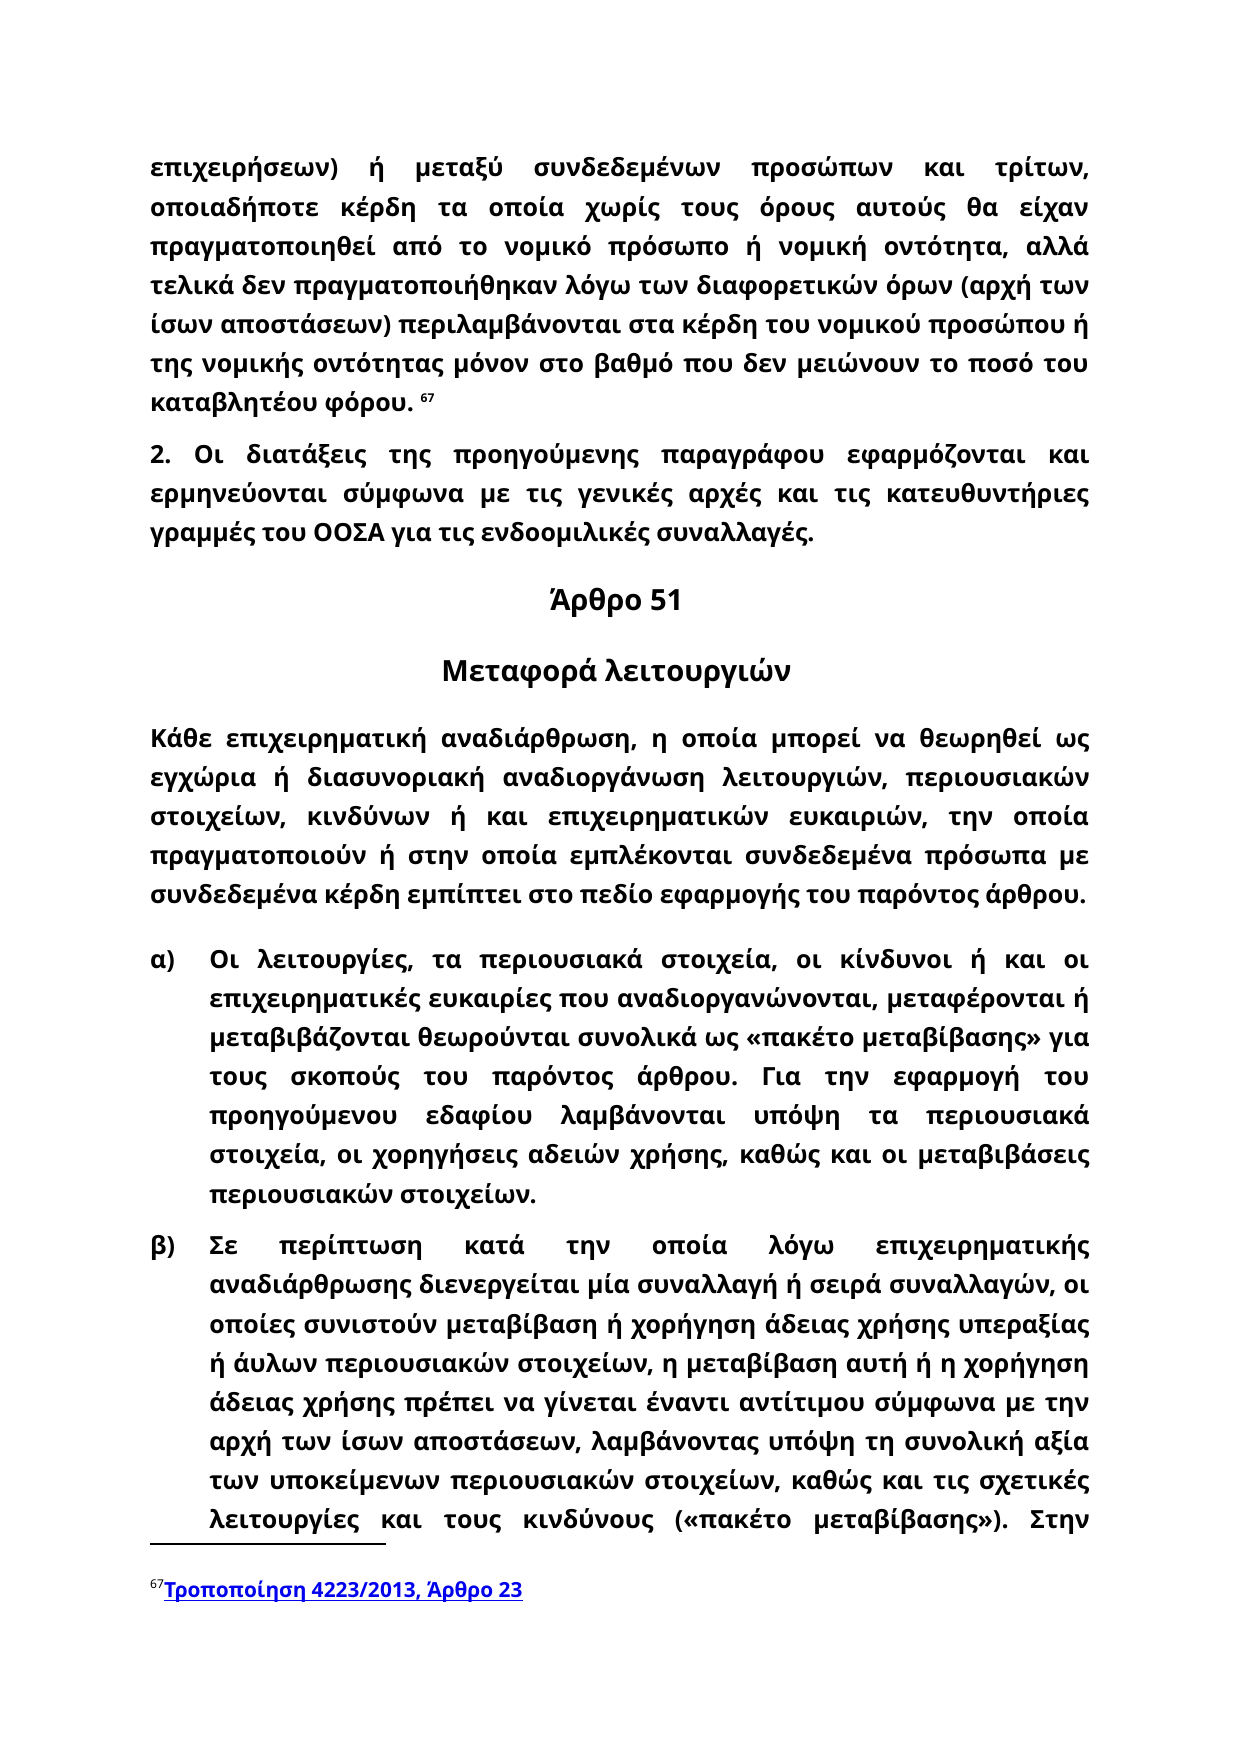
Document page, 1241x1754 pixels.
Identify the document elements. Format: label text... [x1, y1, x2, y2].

text Τροποποίηση 4223/2013, Άρθρο 23 [150, 1576, 1090, 1604]
subtitle Άρθρο 51 [150, 579, 1090, 619]
text Κάθε επιχειρηματική αναδιάρθρωση, η οποία μπορεί να θεωρηθεί ως εγχώρια ή διασυνοριακή αναδιοργάνωση λειτουργιών, περιουσιακών στοιχείων, κινδύνων ή και επιχειρηματικών ευκαιριών, την οποία πραγματοποιούν ή στην οποία εμπλέκονται συνδεδεμένα πρόσωπα με συνδεδεμένα κέρδη εμπίπτει στο πεδίο εφαρμογής του παρόντος άρθρου. [150, 720, 1090, 911]
text επιχειρήσεων) ή μεταξύ συνδεδεμένων προσώπων και τρίτων, οποιαδήποτε κέρδη τα οποία χωρίς τους όρους αυτούς θα είχαν πραγματοποιηθεί από το νομικό πρόσωπο ή νομική οντότητα, αλλά τελικά δεν πραγματοποιήθηκαν λόγω των διαφορετικών όρων (αρχή των ίσων αποστάσεων) περιλαμβάνονται στα κέρδη του νομικού προσώπου ή της νομικής οντότητας μόνον στο βαθμό που δεν μειώνουν το ποσό του καταβλητέου φόρου. [150, 150, 1090, 419]
list β) Σε περίπτωση κατά την οποία λόγω επιχειρηματικής αναδιάρθρωσης διενεργείται μία συναλλαγή ή σειρά συναλλαγών, οι οποίες συνιστούν μεταβίβαση ή χορήγηση άδειας χρήσης υπεραξίας ή άυλων περιουσιακών στοιχείων, η μεταβίβαση αυτή ή η χορήγηση άδειας χρήσης πρέπει να γίνεται έναντι αντίτιμου σύμφωνα με την αρχή των ίσων αποστάσεων, λαμβάνοντας υπόψη τη συνολική αξία των υποκείμενων περιουσιακών στοιχείων, καθώς και τις σχετικές λειτουργίες και τους κινδύνους («πακέτο μεταβίβασης»). Στην [150, 1228, 1090, 1536]
list α) Οι λειτουργίες, τα περιουσιακά στοιχεία, οι κίνδυνοι ή και οι επιχειρηματικές ευκαιρίες που αναδιοργανώνονται, μεταφέρονται ή μεταβιβάζονται θεωρούνται συνολικά ως «πακέτο μεταβίβασης» για τους σκοπούς του παρόντος άρθρου. Για την εφαρμογή του προηγούμενου εδαφίου λαμβάνονται υπόψη τα περιουσιακά στοιχεία, οι χορηγήσεις αδειών χρήσης, καθώς και οι μεταβιβάσεις περιουσιακών στοιχείων. [150, 941, 1090, 1210]
subtitle Μεταφορά λειτουργιών [150, 650, 1090, 689]
text 2. Οι διατάξεις της προηγούμενης παραγράφου εφαρμόζονται και ερμηνεύονται σύμφωνα με τις γενικές αρχές και τις κατευθυντήριες γραμμές του ΟΟΣΑ για τις ενδοομιλικές συναλλαγές. [150, 437, 1090, 549]
